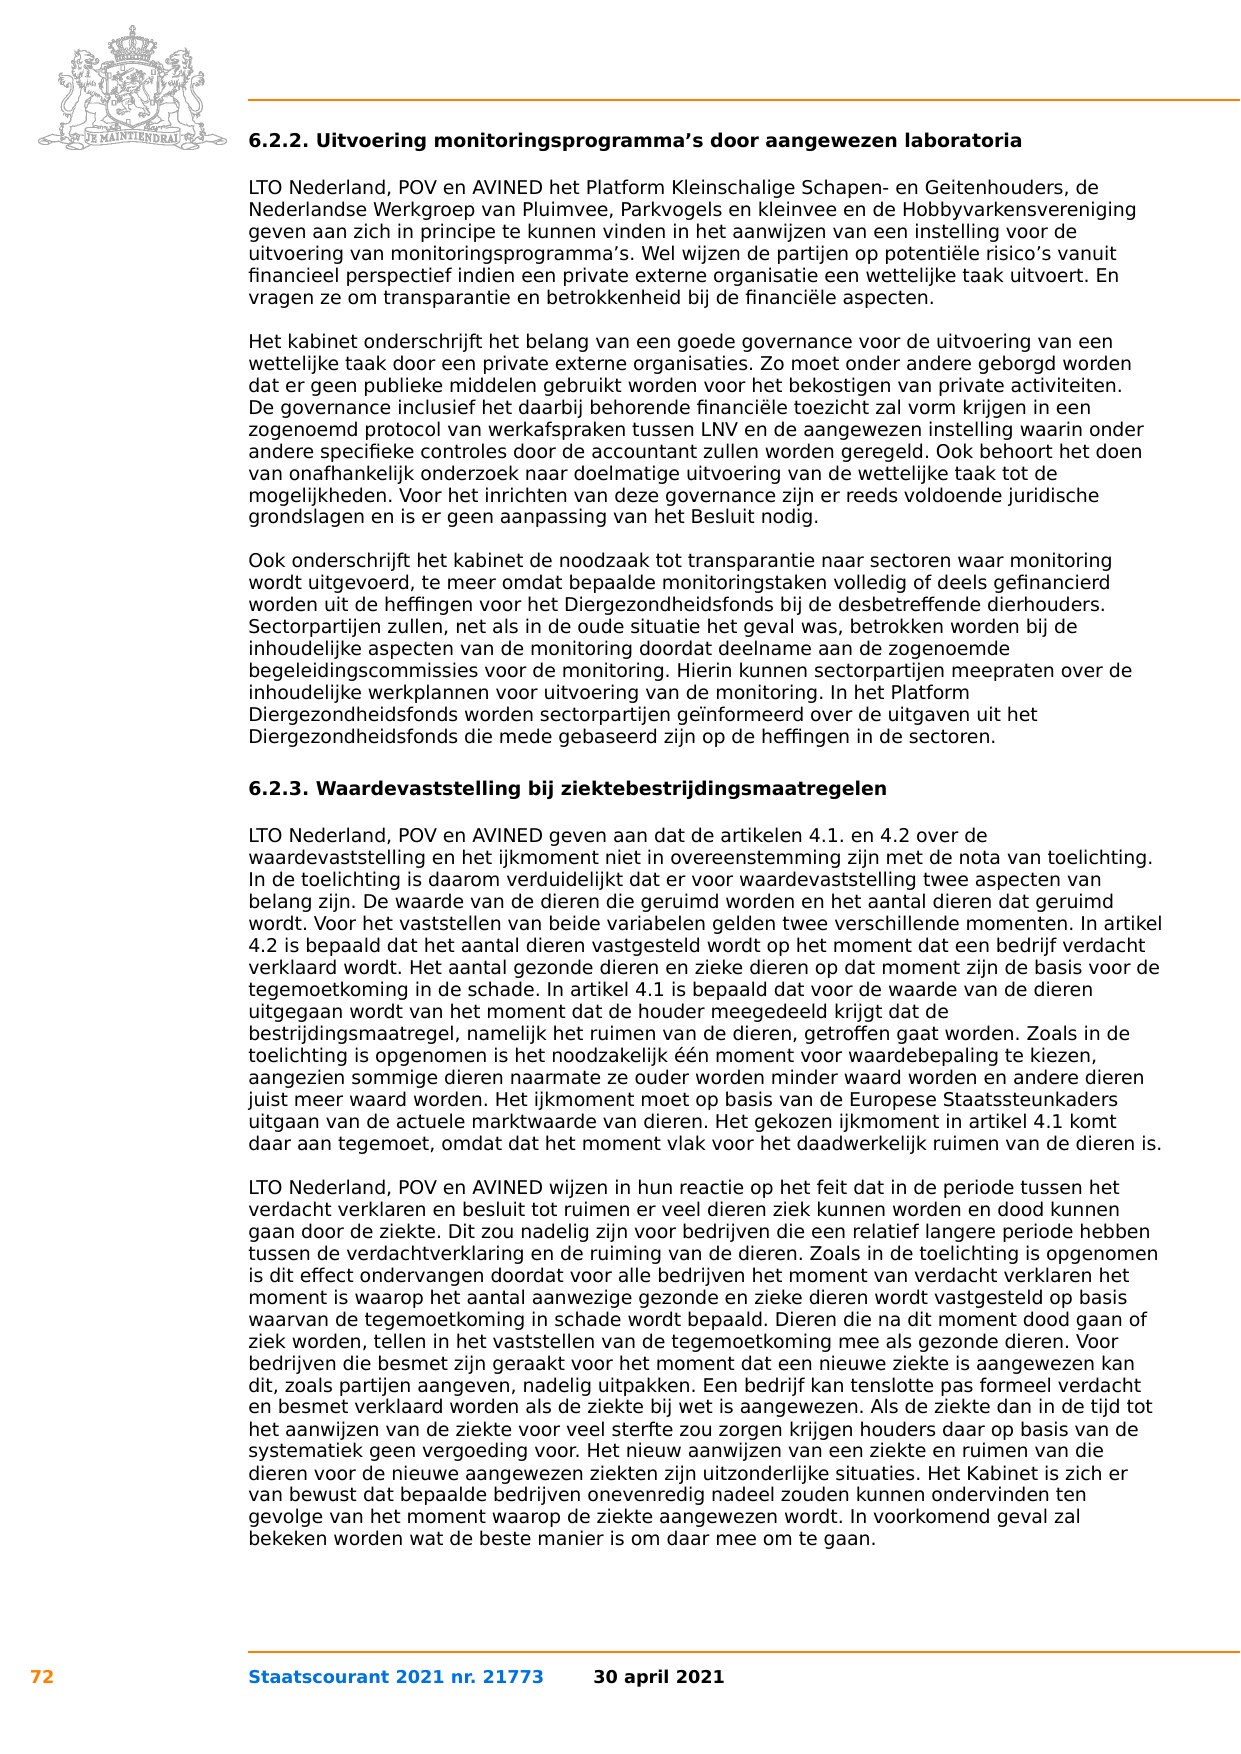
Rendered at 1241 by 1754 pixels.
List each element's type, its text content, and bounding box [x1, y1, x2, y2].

text LTO Nederland, POV en AVINED wijzen in hun reactie op het feit dat in de periode tussen het verdacht verklaren en besluit tot ruimen er veel dieren ziek kunnen worden en dood kunnen gaan door de ziekte. Dit zou nadelig zijn voor bedrijven die een relatief langere periode hebben tussen de verdachtverklaring en de ruiming van de dieren. Zoals in de toelichting is opgenomen is dit effect ondervangen doordat voor alle bedrijven het moment van verdacht verklaren het moment is waarop het aantal aanwezige gezonde en zieke dieren wordt vastgesteld op basis waarvan de tegemoetkoming in schade wordt bepaald. Dieren die na dit moment dood gaan of ziek worden, tellen in het vaststellen van de tegemoetkoming mee als gezonde dieren. Voor bedrijven die besmet zijn geraakt voor het moment dat een nieuwe ziekte is aangewezen kan dit, zoals partijen aangeven, nadelig uitpakken. Een bedrijf kan tenslotte pas formeel verdacht en besmet verklaard worden als de ziekte bij wet is aangewezen. Als de ziekte dan in de tijd tot het aanwijzen van de ziekte voor veel sterfte zou zorgen krijgen houders daar op basis van de systematiek geen vergoeding voor. Het nieuw aanwijzen van een ziekte en ruimen van die dieren voor de nieuwe aangewezen ziekten zijn uitzonderlijke situaties. Het Kabinet is zich er van bewust dat bepaalde bedrijven onevenredig nadeel zouden kunnen ondervinden ten gevolge van het moment waarop de ziekte aangewezen wordt. In voorkomend geval zal bekeken worden wat de beste manier is om daar mee om te gaan. [248, 1177, 1163, 1550]
subtitle 6.2.3. Waardevaststelling bij ziektebestrijdingsmaatregelen [248, 778, 1163, 800]
text Het kabinet onderschrijft het belang van een goede governance voor de uitvoering van een wettelijke taak door een private externe organisaties. Zo moet onder andere geborgd worden dat er geen publieke middelen gebruikt worden voor het bekostigen van private activiteiten. [248, 331, 1163, 397]
text LTO Nederland, POV en AVINED geven aan dat de artikelen 4.1. en 4.2 over de waardevaststelling en het ijkmoment niet in overeenstemming zijn met de nota van toelichting. In de toelichting is daarom verduidelijkt dat er voor waardevaststelling twee aspecten van belang zijn. De waarde van de dieren die geruimd worden en het aantal dieren dat geruimd wordt. Voor het vaststellen van beide variabelen gelden twee verschillende momenten. In artikel 4.2 is bepaald dat het aantal dieren vastgesteld wordt op het moment dat een bedrijf verdacht verklaard wordt. Het aantal gezonde dieren en zieke dieren op dat moment zijn de basis voor de tegemoetkoming in de schade. In artikel 4.1 is bepaald dat voor de waarde van de dieren uitgegaan wordt van het moment dat de houder meegedeeld krijgt dat de bestrijdingsmaatregel, namelijk het ruimen van de dieren, getroffen gaat worden. Zoals in de toelichting is opgenomen is het noodzakelijk één moment voor waardebepaling te kiezen, aangezien sommige dieren naarmate ze ouder worden minder waard worden en andere dieren juist meer waard worden. Het ijkmoment moet op basis van de Europese Staatssteunkaders uitgaan van de actuele marktwaarde van dieren. Het gekozen ijkmoment in artikel 4.1 komt daar aan tegemoet, omdat dat het moment vlak voor het daadwerkelijk ruimen van de dieren is. [248, 825, 1163, 1155]
text De governance inclusief het daarbij behorende financiële toezicht zal vorm krijgen in een zogenoemd protocol van werkafspraken tussen LNV en de aangewezen instelling waarin onder andere specifieke controles door de accountant zullen worden geregeld. Ook behoort het doen van onafhankelijk onderzoek naar doelmatige uitvoering van de wettelijke taak tot de mogelijkheden. Voor het inrichten van deze governance zijn er reeds voldoende juridische grondslagen en is er geen aanpassing van het Besluit nodig. [248, 397, 1163, 528]
text Ook onderschrijft het kabinet de noodzaak tot transparantie naar sectoren waar monitoring wordt uitgevoerd, te meer omdat bepaalde monitoringstaken volledig of deels gefinancierd worden uit de heffingen voor het Diergezondheidsfonds bij de desbetreffende dierhouders. Sectorpartijen zullen, net als in de oude situatie het geval was, betrokken worden bij de inhoudelijke aspecten van de monitoring doordat deelname aan de zogenoemde begeleidingscommissies voor de monitoring. Hierin kunnen sectorpartijen meepraten over de inhoudelijke werkplannen voor uitvoering van de monitoring. In het Platform Diergezondheidsfonds worden sectorpartijen geïnformeerd over de uitgaven uit het Diergezondheidsfonds die mede gebaseerd zijn op de heffingen in de sectoren. [248, 550, 1163, 748]
text LTO Nederland, POV en AVINED het Platform Kleinschalige Schapen- en Geitenhouders, de Nederlandse Werkgroep van Pluimvee, Parkvogels en kleinvee en de Hobbyvarkensvereniging geven aan zich in principe te kunnen vinden in het aanwijzen van een instelling voor de uitvoering van monitoringsprogramma’s. Wel wijzen de partijen op potentiële risico’s vanuit financieel perspectief indien een private externe organisatie een wettelijke taak uitvoert. En vragen ze om transparantie en betrokkenheid bij de financiële aspecten. [248, 177, 1163, 309]
picture [38, 25, 227, 150]
subtitle 6.2.2. Uitvoering monitoringsprogramma’s door aangewezen laboratoria [248, 130, 1163, 152]
